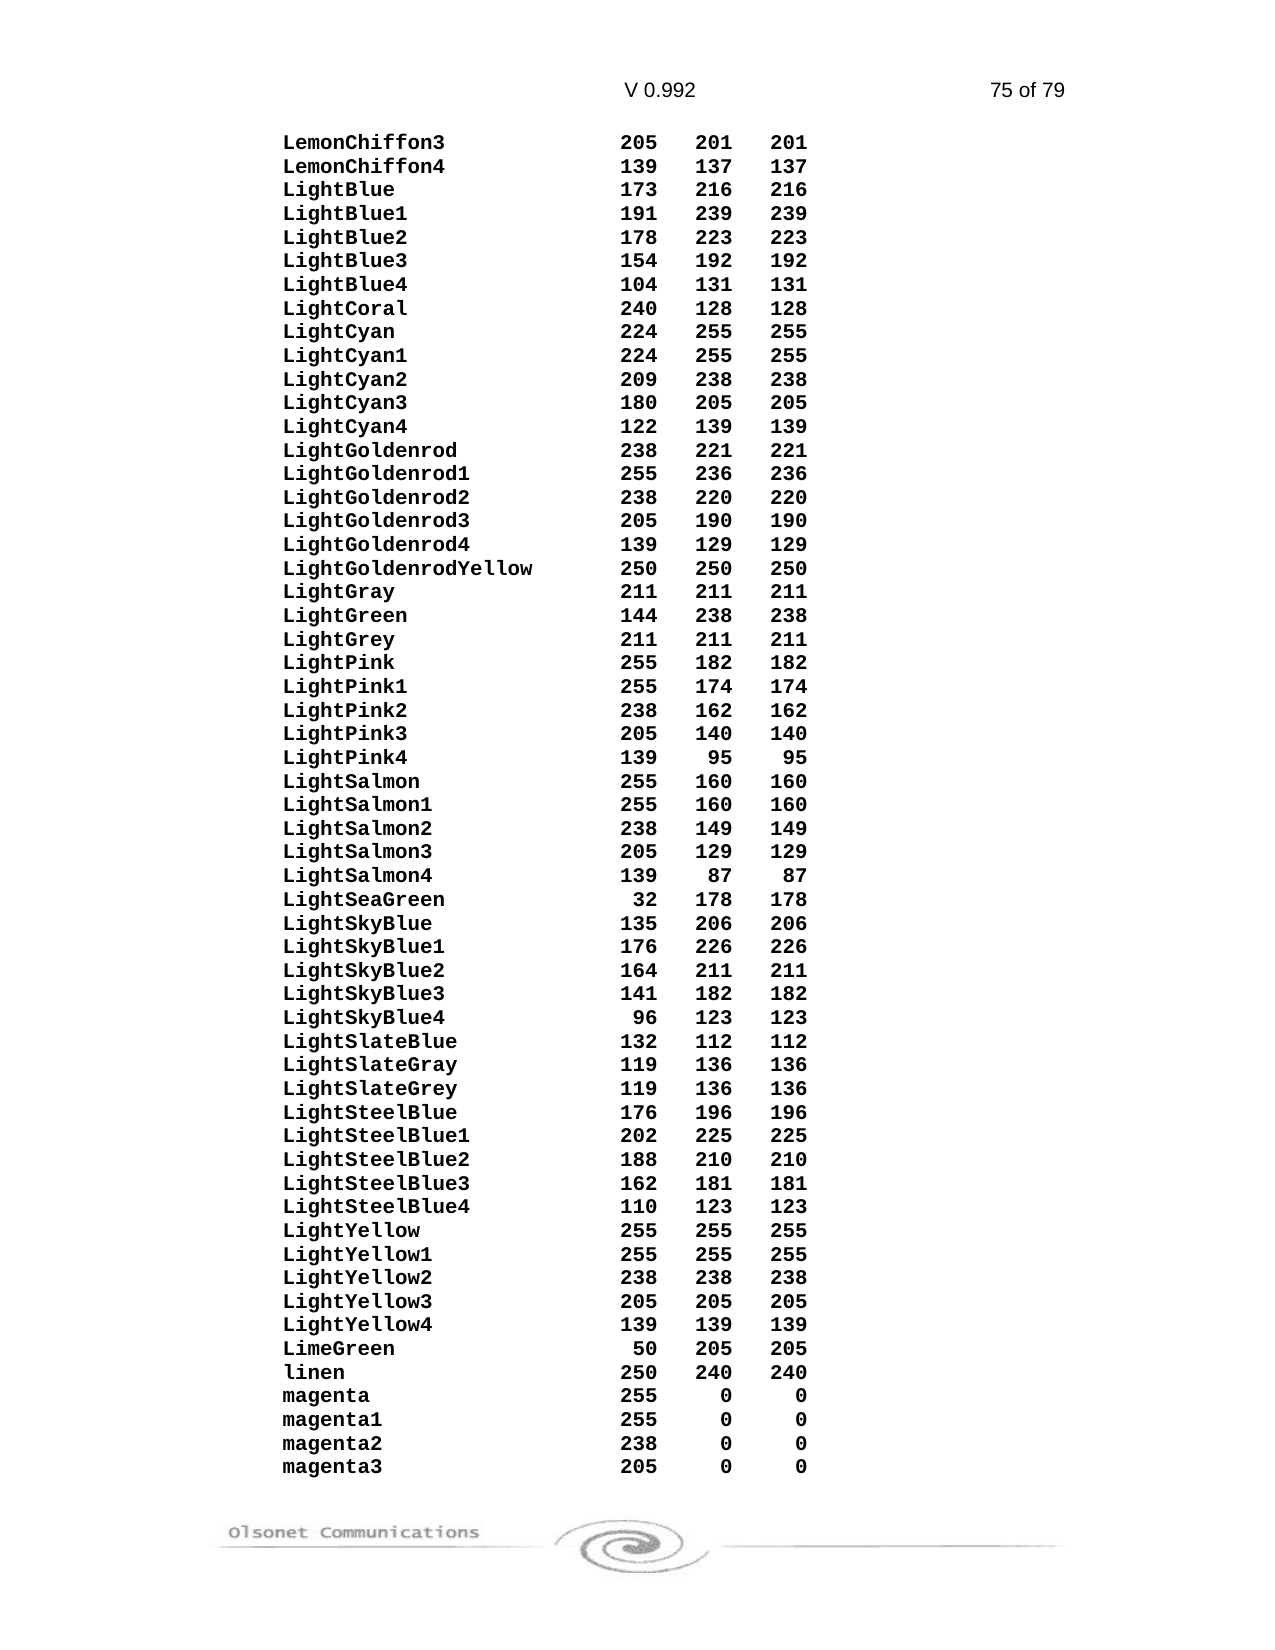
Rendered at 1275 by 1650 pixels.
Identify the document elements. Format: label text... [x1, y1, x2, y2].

text magenta2 238 0 0 [282, 1433, 1065, 1456]
text LightSlateGrey 119 136 136 [282, 1078, 1065, 1102]
text LightSalmon2 238 149 149 [282, 818, 1065, 842]
text LightYellow3 205 205 205 [282, 1291, 1065, 1314]
text LightPink3 205 140 140 [282, 723, 1065, 747]
picture [210, 1504, 1065, 1596]
text LightSkyBlue2 164 211 211 [282, 960, 1065, 983]
text LightYellow1 255 255 255 [282, 1243, 1065, 1267]
text LightSteelBlue1 202 225 225 [282, 1125, 1065, 1149]
text LightCyan4 122 139 139 [282, 416, 1065, 439]
text LightGoldenrod3 205 190 190 [282, 511, 1065, 534]
text LightCoral 240 128 128 [282, 298, 1065, 321]
text LightPink 255 182 182 [282, 652, 1065, 676]
text LimeGreen 50 205 205 [282, 1338, 1065, 1362]
text LightSkyBlue 135 206 206 [282, 912, 1065, 936]
text LightGoldenrod2 238 220 220 [282, 487, 1065, 511]
text LightSlateGray 119 136 136 [282, 1054, 1065, 1078]
text LightBlue3 154 192 192 [282, 250, 1065, 274]
text LightSlateBlue 132 112 112 [282, 1031, 1065, 1054]
text LightSeaGreen 32 178 178 [282, 889, 1065, 912]
text LightYellow4 139 139 139 [282, 1314, 1065, 1338]
text LightCyan 224 255 255 [282, 321, 1065, 345]
text LightGrey 211 211 211 [282, 629, 1065, 652]
text LightSteelBlue2 188 210 210 [282, 1149, 1065, 1173]
text LightGoldenrodYellow 250 250 250 [282, 558, 1065, 581]
text LightSkyBlue3 141 182 182 [282, 983, 1065, 1007]
text LightBlue 173 216 216 [282, 179, 1065, 203]
text LightSteelBlue4 110 123 123 [282, 1196, 1065, 1220]
text LightYellow 255 255 255 [282, 1220, 1065, 1243]
text LightYellow2 238 238 238 [282, 1267, 1065, 1291]
text LightGreen 144 238 238 [282, 605, 1065, 629]
text linen 250 240 240 [282, 1362, 1065, 1385]
text LightSteelBlue3 162 181 181 [282, 1173, 1065, 1196]
text LightSalmon4 139 87 87 [282, 865, 1065, 889]
text LightBlue4 104 131 131 [282, 274, 1065, 298]
text magenta1 255 0 0 [282, 1409, 1065, 1433]
text magenta 255 0 0 [282, 1385, 1065, 1409]
text LightSkyBlue1 176 226 226 [282, 936, 1065, 960]
text LightCyan3 180 205 205 [282, 392, 1065, 416]
text LemonChiffon3 205 201 201 [282, 132, 1065, 156]
text LightGray 211 211 211 [282, 581, 1065, 605]
text LightPink2 238 162 162 [282, 700, 1065, 723]
text LightPink4 139 95 95 [282, 747, 1065, 771]
text LightCyan1 224 255 255 [282, 345, 1065, 369]
text magenta3 205 0 0 [282, 1456, 1065, 1480]
text LightCyan2 209 238 238 [282, 369, 1065, 392]
text LightSkyBlue4 96 123 123 [282, 1007, 1065, 1031]
text LightSalmon3 205 129 129 [282, 842, 1065, 865]
text LightBlue1 191 239 239 [282, 203, 1065, 227]
text LightSalmon1 255 160 160 [282, 794, 1065, 818]
text LightSalmon 255 160 160 [282, 771, 1065, 794]
text LightGoldenrod4 139 129 129 [282, 534, 1065, 558]
text LightGoldenrod1 255 236 236 [282, 463, 1065, 487]
text LemonChiffon4 139 137 137 [282, 156, 1065, 179]
text LightPink1 255 174 174 [282, 676, 1065, 700]
text LightSteelBlue 176 196 196 [282, 1102, 1065, 1125]
text LightBlue2 178 223 223 [282, 227, 1065, 250]
text LightGoldenrod 238 221 221 [282, 439, 1065, 463]
